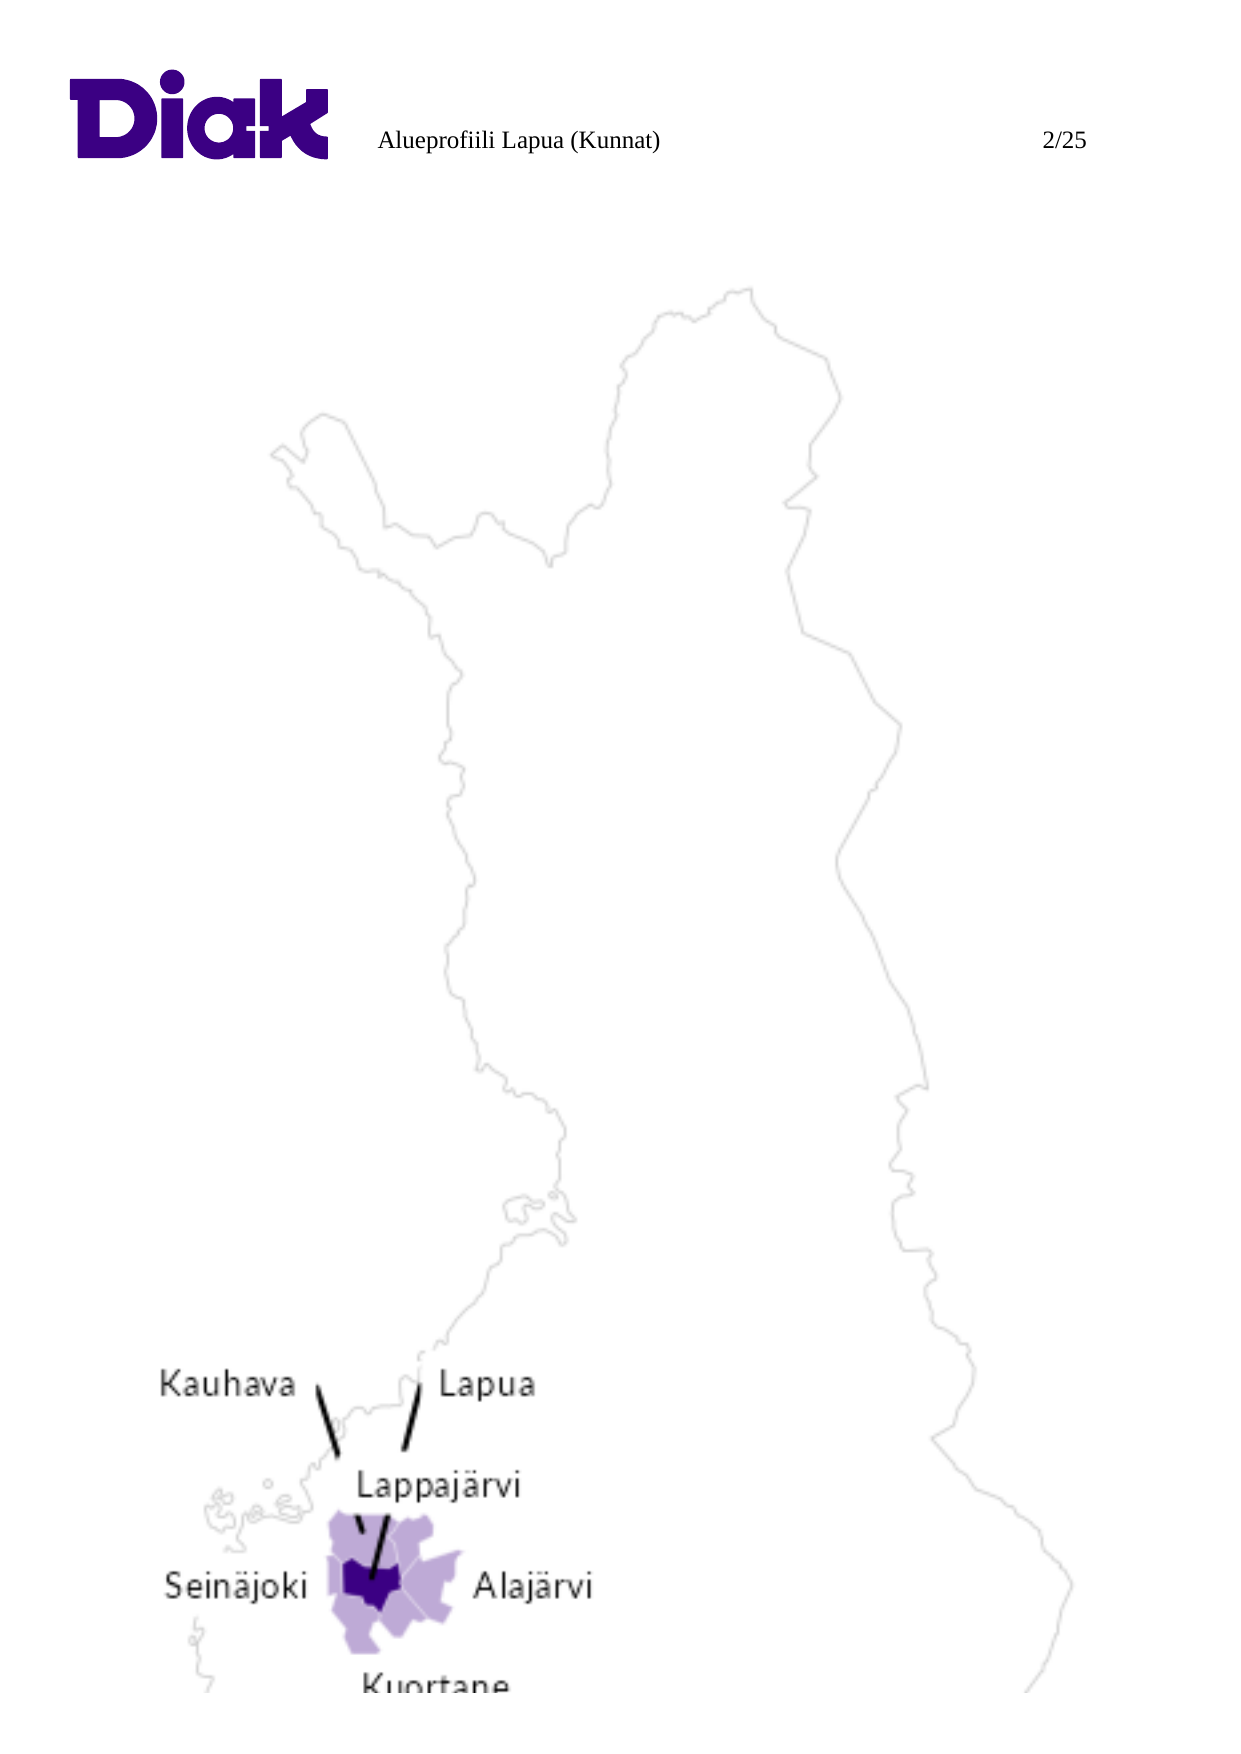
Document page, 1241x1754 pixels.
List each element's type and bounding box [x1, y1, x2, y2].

picture [61, 196, 1179, 1693]
